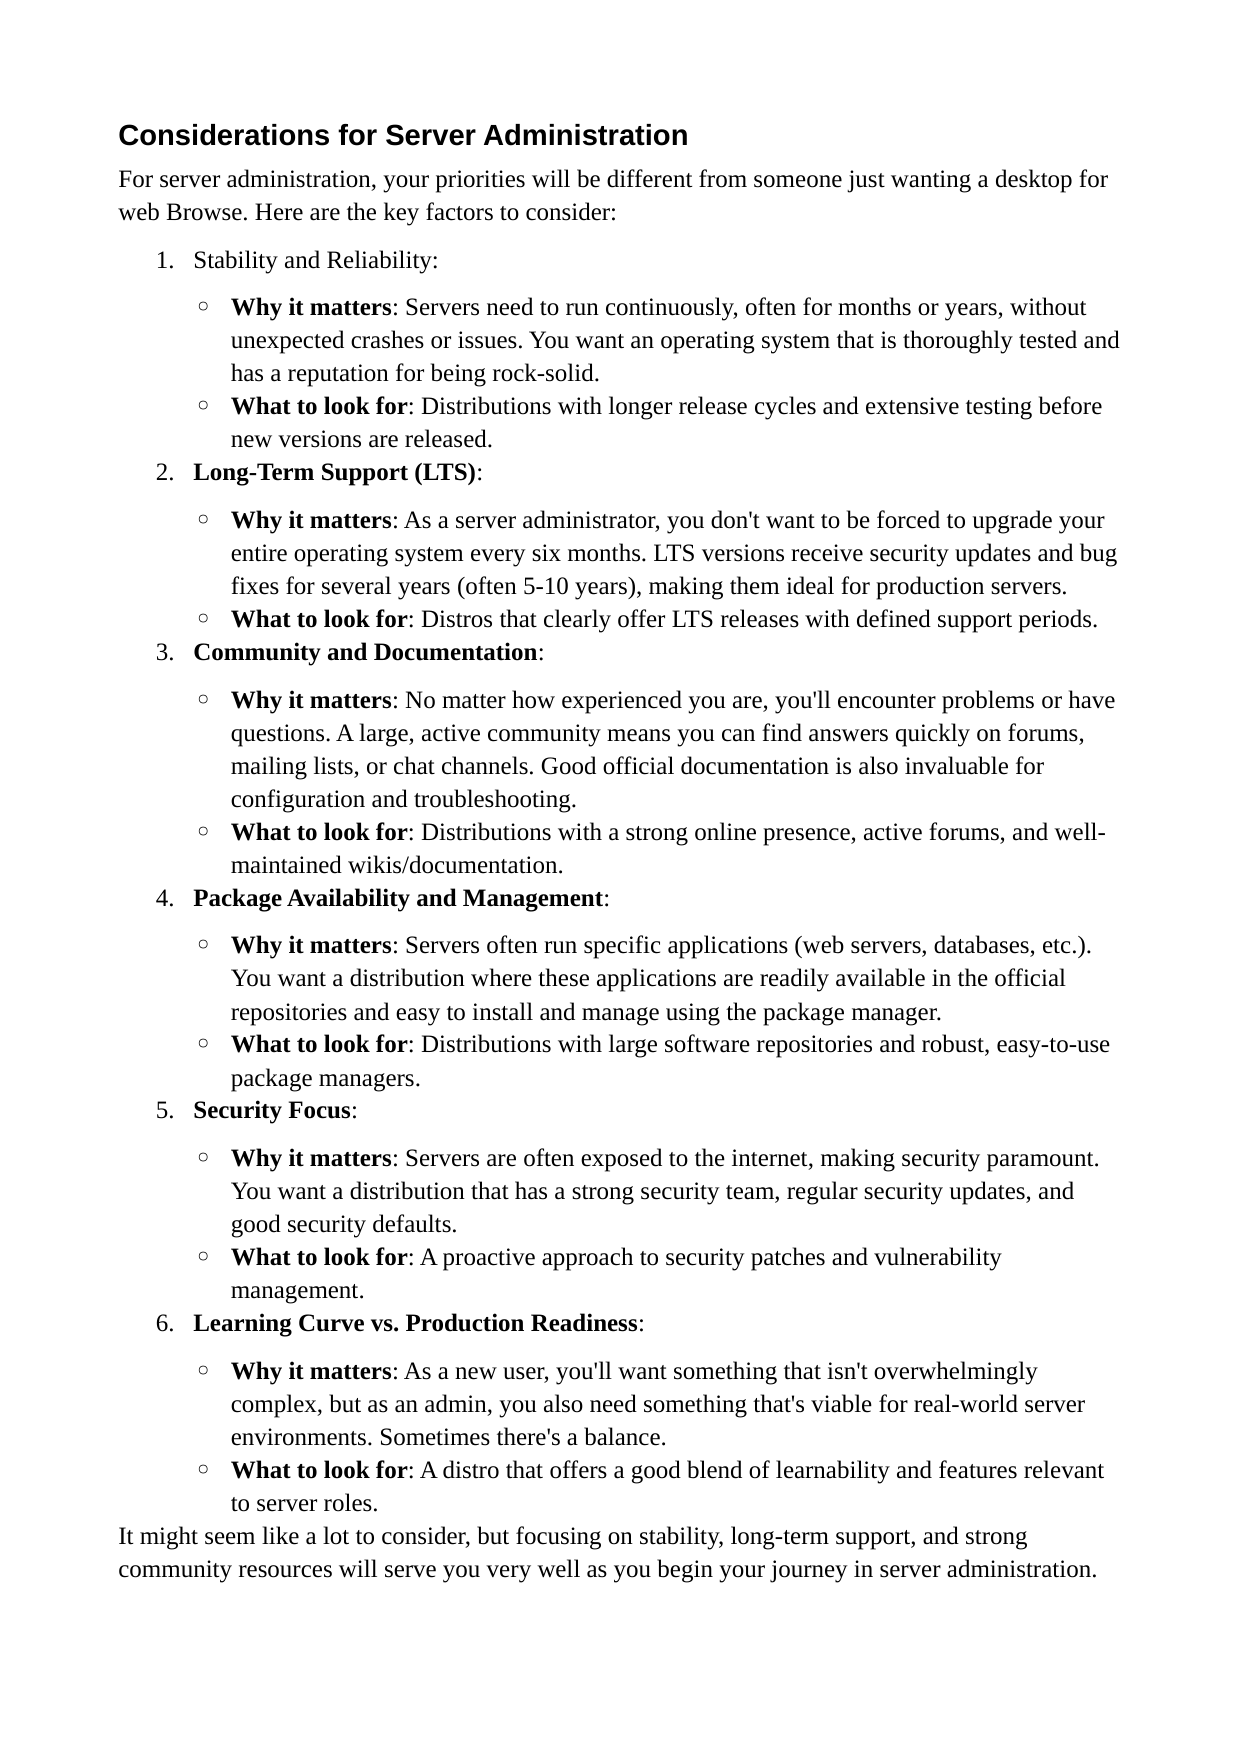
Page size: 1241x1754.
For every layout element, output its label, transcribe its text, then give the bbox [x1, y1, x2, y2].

list Why it matters: Servers often run specific applications (web servers, databases, etc.). You want a distribution where these applications are readily available in the official repositories and easy to install and manage using the package manager. [193, 931, 1122, 1025]
list What to look for: Distros that clearly offer LTS releases with defined support periods. [193, 604, 1122, 633]
text For server administration, your priorities will be different from someone just wanting a desktop for web Browse. Here are the key factors to consider: [118, 164, 1122, 226]
list Why it matters: Servers need to run continuously, often for months or years, without unexpected crashes or issues. You want an operating system that is thoroughly tested and has a reputation for being rock-solid. [193, 292, 1122, 387]
list Community and Documentation: [156, 637, 1122, 666]
list Why it matters: No matter how experienced you are, you'll encounter problems or have questions. A large, active community means you can find answers quickly on forums, mailing lists, or chat channels. Good official documentation is also invaluable for configuration and troubleshooting. [193, 685, 1122, 813]
subtitle Considerations for Server Administration [118, 118, 1122, 152]
list What to look for: Distributions with large software repositories and robust, easy-to-use package managers. [193, 1029, 1122, 1091]
list Package Availability and Management: [156, 883, 1122, 912]
text It might seem like a lot to consider, but focusing on stability, long-term support, and strong community resources will serve you very well as you begin your journey in server administration. [118, 1521, 1122, 1583]
list Learning Curve vs. Production Readiness: [156, 1308, 1122, 1337]
list Stability and Reliability: [156, 245, 1122, 273]
list What to look for: Distributions with longer release cycles and extensive testing before new versions are released. [193, 391, 1122, 453]
list Long-Term Support (LTS): [156, 457, 1122, 486]
list What to look for: Distributions with a strong online presence, active forums, and well-maintained wikis/documentation. [193, 817, 1122, 879]
list Why it matters: As a server administrator, you don't want to be forced to upgrade your entire operating system every six months. LTS versions receive security updates and bug fixes for several years (often 5-10 years), making them ideal for production servers. [193, 505, 1122, 600]
list Why it matters: As a new user, you'll want something that isn't overwhelmingly complex, but as an admin, you also need something that's viable for real-world server environments. Sometimes there's a balance. [193, 1356, 1122, 1451]
list Why it matters: Servers are often exposed to the internet, making security paramount. You want a distribution that has a strong security team, regular security updates, and good security defaults. [193, 1143, 1122, 1238]
list Security Focus: [156, 1096, 1122, 1124]
list What to look for: A distro that offers a good blend of learnability and features relevant to server roles. [193, 1455, 1122, 1517]
list What to look for: A proactive approach to security patches and vulnerability management. [193, 1242, 1122, 1304]
